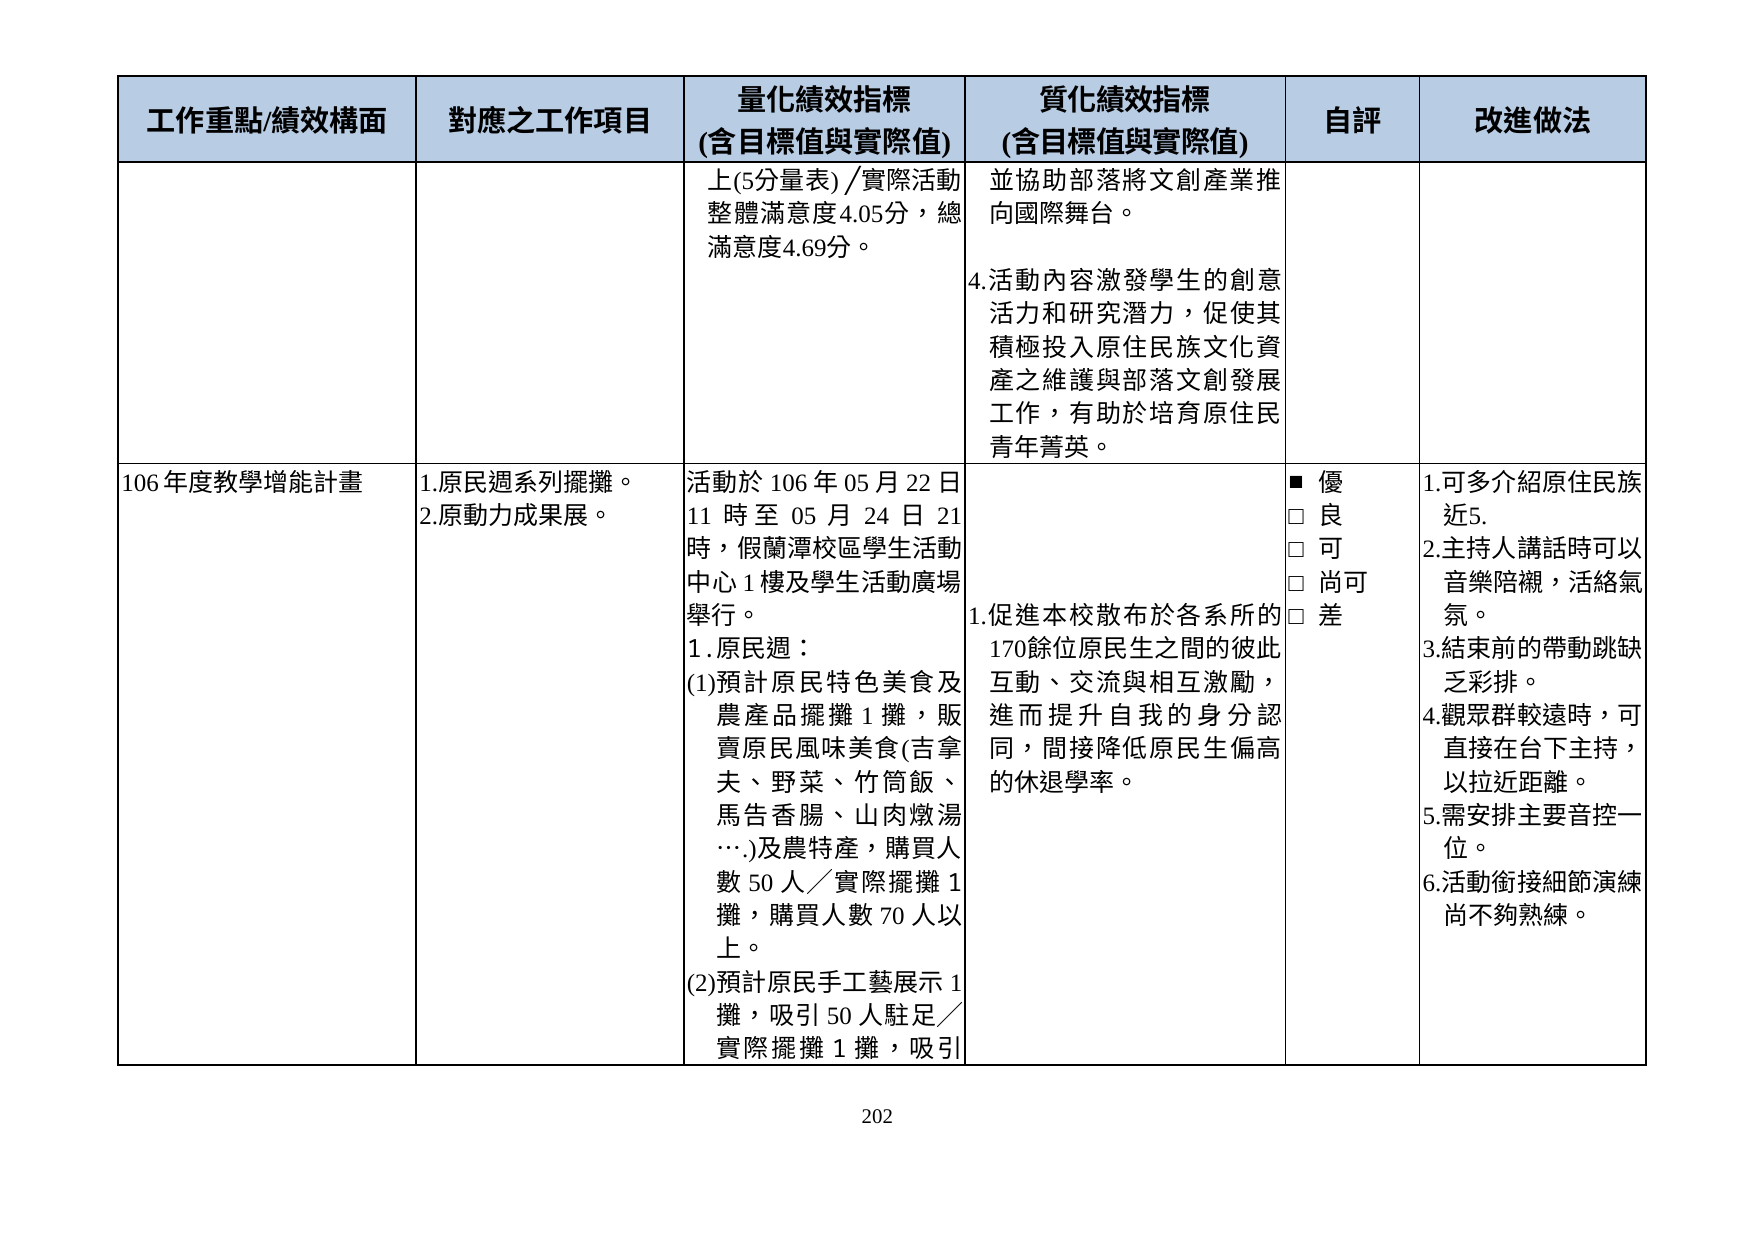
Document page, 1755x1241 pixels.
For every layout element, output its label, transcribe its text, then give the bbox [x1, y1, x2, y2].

table_cell 1.可多介紹原住民族近5. 2.主持人講話時可以音樂陪襯，活絡氣氛。 3.結束前的帶動跳缺乏彩排。 4.觀眾群較遠時，可直接在台下主持，以拉近距離。 5.需安排主要音控一位。 6.活動銜接細節演練尚不夠熟練。 [1420, 464, 1645, 1064]
table_cell [1286, 163, 1419, 463]
table_header 對應之工作項目 [417, 77, 683, 161]
table_header 改進做法 [1420, 77, 1645, 161]
table_cell 1.促進本校散布於各系所的170餘位原民生之間的彼此互動、交流與相互激勵，進而提升自我的身分認同，間接降低原民生偏高的休退學率。 [966, 464, 1285, 1064]
table_header 自評 [1286, 77, 1419, 161]
table_cell 活動於106年05月22日11時至05月24日21時，假蘭潭校區學生活動中心1樓及學生活動廣場舉行。 1.原民週： 預計原民特色美食及農產品擺攤1攤，販賣原民風味美食(吉拿夫、野菜、竹筒飯、馬告香腸、山肉燉湯….)及農特產，購買人數50人╱實際擺攤1攤，購買人數70人以上。 預計原民手工藝展示1攤，吸引50人駐足╱實際擺攤1攤，吸引 [685, 464, 964, 1064]
table_header 量化績效指標 (含目標值與實際值) [685, 77, 964, 161]
table_cell ■ 優 □ 良 □ 可 □ 尚可 □ 差 [1286, 464, 1419, 1064]
table_cell [119, 163, 415, 463]
table_cell 上(5分量表) ╱實際活動整體滿意度4.05分，總滿意度4.69分。 [685, 163, 964, 463]
table_cell 並協助部落將文創產業推向國際舞台。 4.活動內容激發學生的創意活力和研究潛力，促使其積極投入原住民族文化資產之維護與部落文創發展工作，有助於培育原住民青年菁英。 [966, 163, 1285, 463]
table_cell 106年度教學增能計畫 [119, 464, 415, 1064]
table_cell [417, 163, 683, 463]
table_header 工作重點/績效構面 [119, 77, 415, 161]
table_cell 1.原民週系列擺攤。 2.原動力成果展。 [417, 464, 683, 1064]
table_header 質化績效指標 (含目標值與實際值) [966, 77, 1285, 161]
table_cell [1420, 163, 1645, 463]
